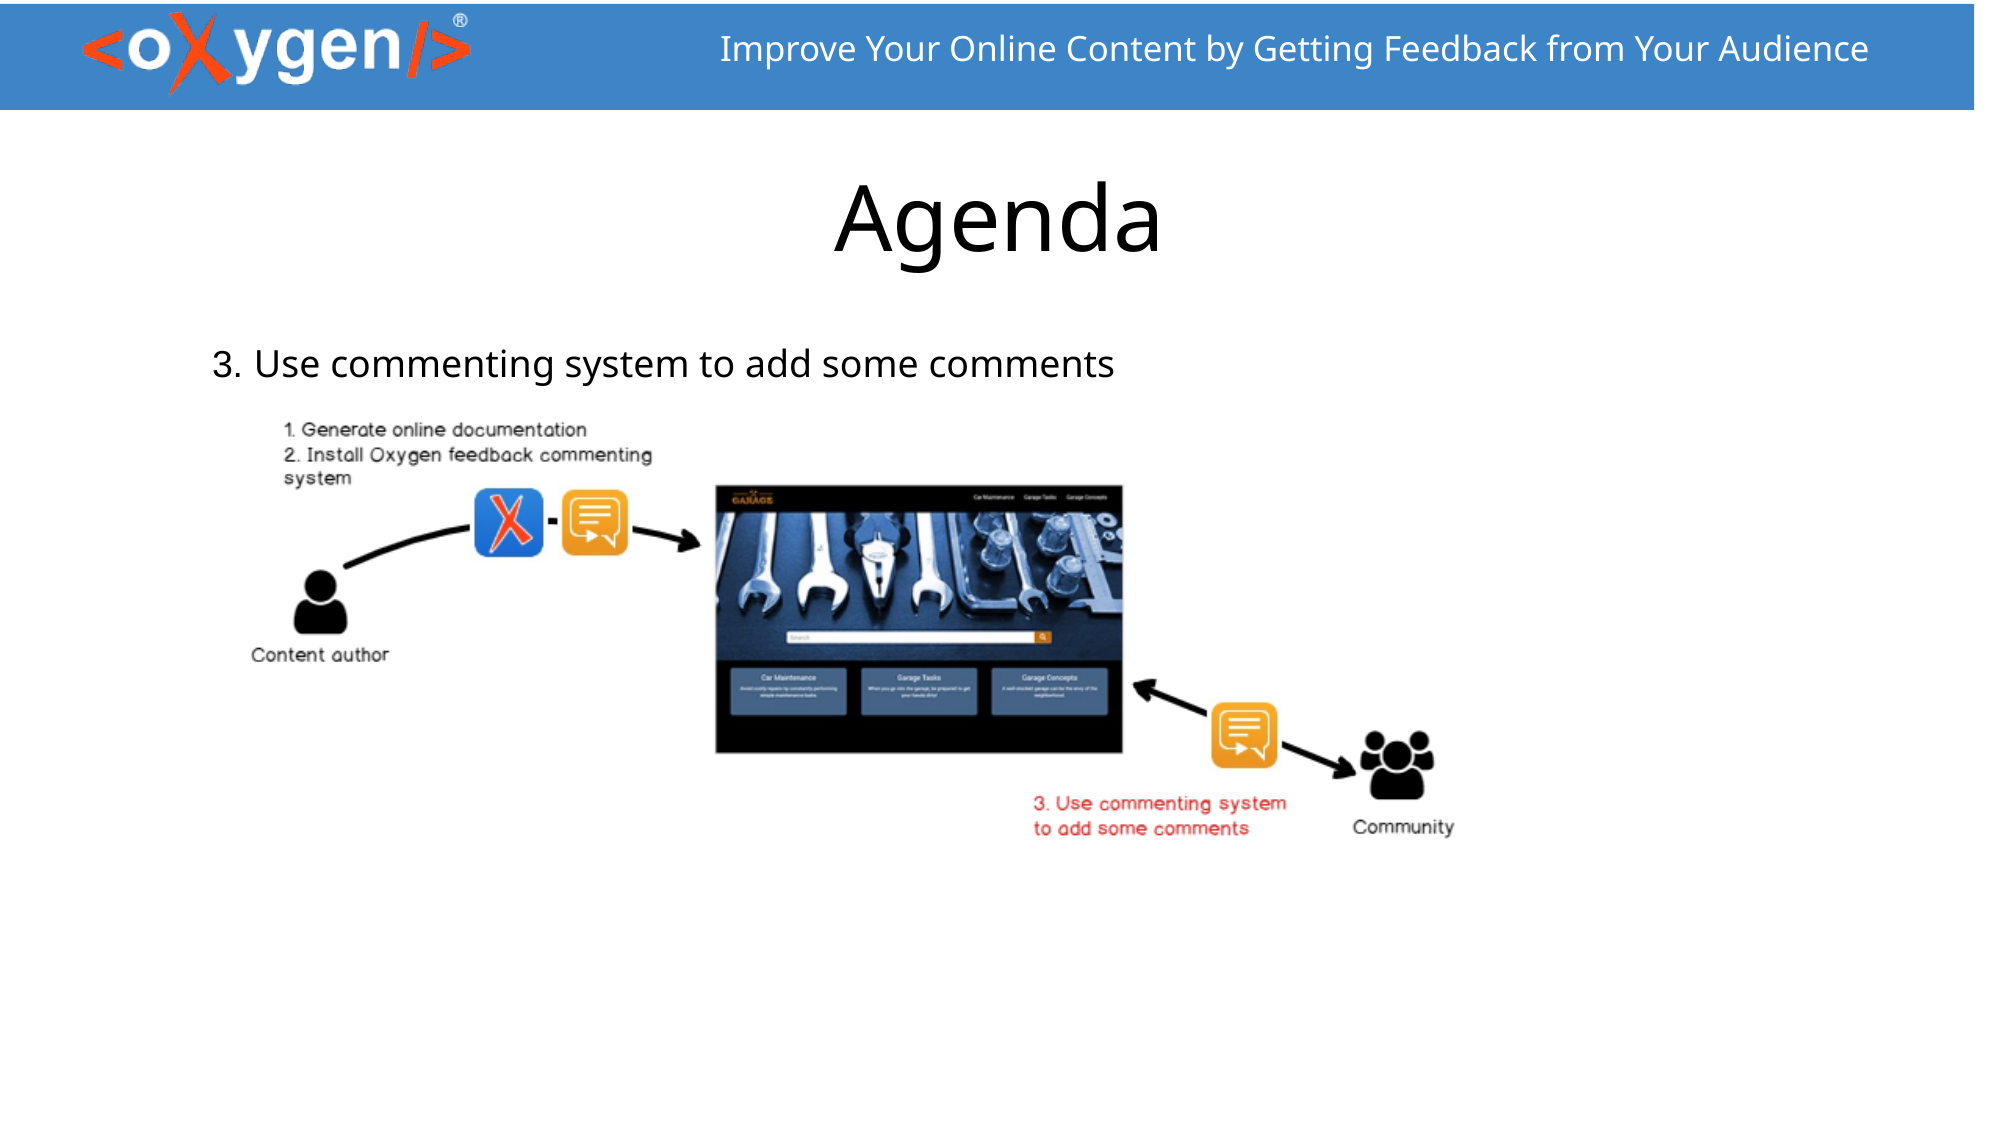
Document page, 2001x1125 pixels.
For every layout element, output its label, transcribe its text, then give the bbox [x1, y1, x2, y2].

text_box 3. Use commenting system to add some comments [197, 329, 1191, 389]
picture [251, 415, 1456, 871]
picture [75, 0, 488, 106]
title Agenda [99, 135, 1900, 298]
